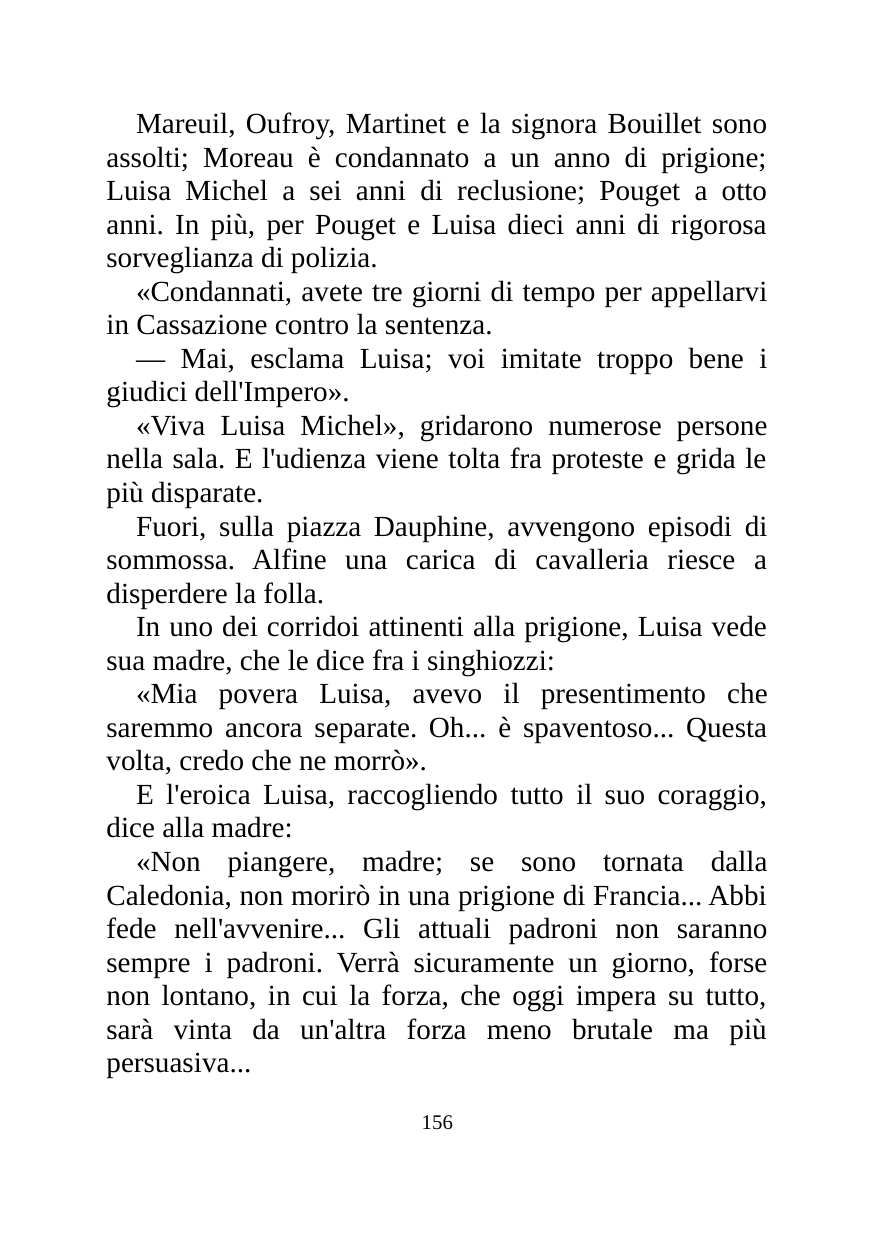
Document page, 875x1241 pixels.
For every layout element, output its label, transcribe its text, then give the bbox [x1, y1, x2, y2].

text «Mia povera Luisa, avevo il presentimento che saremmo ancora separate. Oh... è spaventoso... Questa volta, credo che ne morrò». [106, 676, 768, 777]
text Mareuil, Oufroy, Martinet e la signora Bouillet sono assolti; Moreau è condannato a un anno di prigione; Luisa Michel a sei anni di reclusione; Pouget a otto anni. In più, per Pouget e Luisa dieci anni di rigorosa sorveglianza di polizia. [106, 106, 768, 274]
text In uno dei corridoi attinenti alla prigione, Luisa vede sua madre, che le dice fra i singhiozzi: [106, 609, 768, 676]
text — Mai, esclama Luisa; voi imitate troppo bene i giudici dell'Impero». [106, 341, 768, 408]
text «Condannati, avete tre giorni di tempo per appellarvi in Cassazione contro la sentenza. [106, 274, 768, 341]
text E l'eroica Luisa, raccogliendo tutto il suo coraggio, dice alla madre: [106, 777, 768, 844]
text Fuori, sulla piazza Dauphine, avvengono episodi di sommossa. Alfine una carica di cavalleria riesce a disperdere la folla. [106, 509, 768, 609]
text «Viva Luisa Michel», gridarono numerose persone nella sala. E l'udienza viene tolta fra proteste e grida le più disparate. [106, 408, 768, 509]
text «Non piangere, madre; se sono tornata dalla Caledonia, non morirò in una prigione di Francia... Abbi fede nell'avvenire... Gli attuali padroni non saranno sempre i padroni. Verrà sicuramente un giorno, forse non lontano, in cui la forza, che oggi impera su tutto, sarà vinta da un'altra forza meno brutale ma più persuasiva... [106, 844, 768, 1079]
